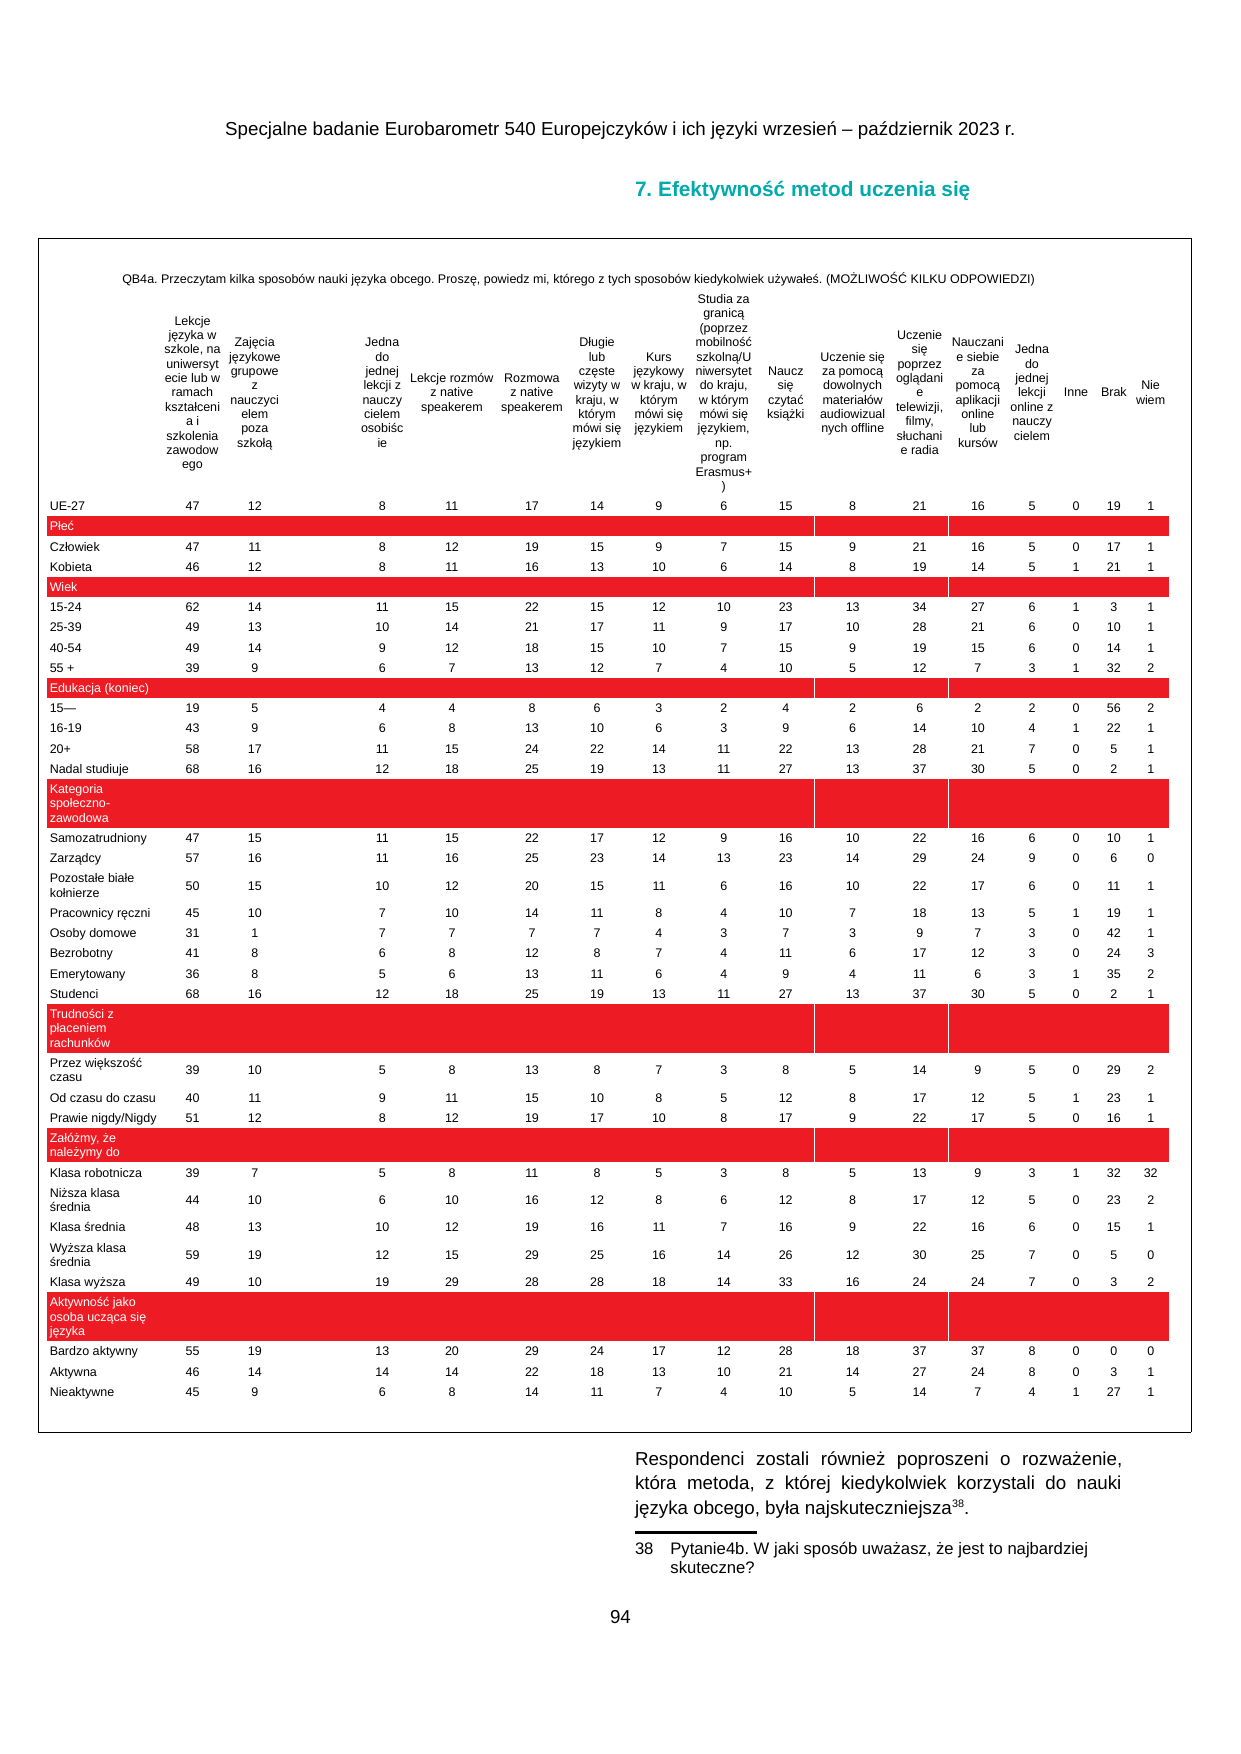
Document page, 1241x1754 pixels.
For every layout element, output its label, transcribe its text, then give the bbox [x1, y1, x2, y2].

table_cell 18 [407, 984, 496, 1004]
table_cell [284, 1162, 357, 1182]
table_cell 8 [407, 1162, 496, 1182]
table_cell 7 [357, 903, 407, 923]
table_cell 2 [1095, 984, 1132, 1004]
table_cell 5 [1007, 1087, 1057, 1107]
table_cell 6 [815, 943, 890, 963]
table_cell 6 [407, 963, 496, 983]
table_cell 25 [496, 759, 567, 779]
table_cell 8 [567, 1162, 627, 1182]
table_cell 22 [496, 828, 567, 848]
table_cell [225, 1292, 284, 1341]
table_cell 1 [1132, 637, 1169, 657]
table_cell 13 [815, 738, 890, 758]
table_cell 5 [357, 963, 407, 983]
table_cell Niższa klasa średnia [47, 1183, 160, 1217]
table_cell [627, 1004, 691, 1053]
table_cell [284, 1183, 357, 1217]
table_cell [756, 516, 814, 536]
table_cell 23 [756, 597, 814, 617]
table_cell Naucz się czytać książki [756, 289, 814, 496]
table_cell [756, 779, 814, 828]
table_cell [1132, 1292, 1169, 1341]
table_cell 8 [567, 943, 627, 963]
table_cell 14 [357, 1361, 407, 1381]
table_cell 37 [890, 1341, 948, 1361]
table_cell 30 [949, 759, 1007, 779]
table_cell [567, 779, 627, 828]
table_cell [284, 1292, 357, 1341]
table_cell 16 [627, 1237, 691, 1272]
table_cell 3 [1007, 1162, 1057, 1182]
table_cell 1 [1057, 718, 1095, 738]
table_cell [1057, 577, 1095, 597]
table_cell Bardzo aktywny [47, 1341, 160, 1361]
table_cell 5 [815, 1162, 890, 1182]
table_cell [1095, 1292, 1132, 1341]
table_cell [284, 738, 357, 758]
table_cell 17 [1095, 536, 1132, 556]
table_cell 1 [1132, 617, 1169, 637]
table_cell [756, 1292, 814, 1341]
table_cell 12 [627, 828, 691, 848]
table_cell 11 [357, 738, 407, 758]
table_cell [1095, 1128, 1132, 1162]
table_cell 15 [407, 828, 496, 848]
table_cell 18 [496, 637, 567, 657]
table_cell 2 [949, 698, 1007, 718]
table_cell 1 [1132, 828, 1169, 848]
table_cell 8 [627, 1183, 691, 1217]
table_cell 14 [890, 1381, 948, 1402]
table_cell 11 [1095, 868, 1132, 903]
table_cell 16 [949, 496, 1007, 516]
table_cell 9 [225, 1381, 284, 1402]
table_cell 5 [357, 1053, 407, 1087]
table_cell 3 [691, 718, 756, 738]
table_cell 6 [890, 698, 948, 718]
table_cell 0 [1057, 496, 1095, 516]
table_cell 11 [567, 903, 627, 923]
table_cell 1 [1132, 868, 1169, 903]
table_cell 15 [407, 1237, 496, 1272]
table_cell 6 [357, 658, 407, 678]
table_cell 3 [1007, 923, 1057, 943]
table_cell 13 [627, 1361, 691, 1381]
table_cell [627, 779, 691, 828]
table_cell 9 [357, 1087, 407, 1107]
table_cell 19 [890, 556, 948, 577]
table_cell [756, 1128, 814, 1162]
table_cell [225, 1128, 284, 1162]
table_cell 16-19 [47, 718, 160, 738]
table_cell 37 [890, 759, 948, 779]
table_cell [627, 678, 691, 698]
table_cell 28 [496, 1272, 567, 1292]
table_cell [1057, 1128, 1095, 1162]
table_cell 8 [357, 496, 407, 516]
table_cell [284, 536, 357, 556]
table_cell 3 [1007, 658, 1057, 678]
table_cell 12 [691, 1341, 756, 1361]
table_cell 12 [890, 658, 948, 678]
table_cell 8 [496, 698, 567, 718]
table_cell 7 [357, 923, 407, 943]
table_cell 14 [225, 597, 284, 617]
table_cell [357, 1128, 407, 1162]
table_cell 1 [1057, 658, 1095, 678]
table_cell 16 [949, 828, 1007, 848]
table_cell 10 [815, 828, 890, 848]
table_cell [1057, 779, 1095, 828]
table_cell 23 [567, 848, 627, 868]
table_cell 49 [160, 1272, 225, 1292]
table_cell [284, 289, 357, 496]
table_cell 17 [949, 1108, 1007, 1128]
table_cell 18 [407, 759, 496, 779]
table_cell [160, 1292, 225, 1341]
table_cell 12 [496, 943, 567, 963]
table_cell 0 [1057, 698, 1095, 718]
table_cell 55 [160, 1341, 225, 1361]
table_cell [284, 698, 357, 718]
table_cell 17 [496, 496, 567, 516]
table_cell Uczenie się za pomocą dowolnych materiałów audiowizualnych offline [815, 289, 890, 496]
table_cell 1 [225, 923, 284, 943]
table_cell 32 [1132, 1162, 1169, 1182]
table_cell Nauczanie siebie za pomocą aplikacji online lub kursów [949, 289, 1007, 496]
table_cell [225, 577, 284, 597]
table_cell 14 [949, 556, 1007, 577]
table_cell [407, 1292, 496, 1341]
table_cell 9 [627, 536, 691, 556]
table_cell [1095, 1004, 1132, 1053]
table_cell 57 [160, 848, 225, 868]
table_cell 16 [815, 1272, 890, 1292]
table_cell 5 [691, 1087, 756, 1107]
text Pytanie4b. W jaki sposób uważasz, że jest to najbardziej skuteczne? [635, 1538, 1122, 1577]
table_cell [1007, 779, 1057, 828]
table_cell 11 [756, 943, 814, 963]
table_cell 21 [949, 738, 1007, 758]
table_cell Lekcje rozmów z native speakerem [407, 289, 496, 496]
table_cell 2 [1132, 658, 1169, 678]
table_cell 18 [567, 1361, 627, 1381]
table_cell [949, 1004, 1007, 1053]
table_cell 16 [496, 556, 567, 577]
table_cell [407, 779, 496, 828]
table_cell 6 [691, 868, 756, 903]
table_cell [567, 1128, 627, 1162]
table_cell 7 [691, 1217, 756, 1237]
table_cell 24 [1095, 943, 1132, 963]
table_cell 6 [815, 718, 890, 738]
table_cell 4 [691, 943, 756, 963]
table_cell 8 [756, 1162, 814, 1182]
table_cell 0 [1132, 848, 1169, 868]
table_cell 1 [1132, 923, 1169, 943]
table_cell 9 [949, 1053, 1007, 1087]
table_cell 6 [627, 718, 691, 738]
table_cell [160, 577, 225, 597]
table_cell 1 [1132, 759, 1169, 779]
table_cell 12 [949, 943, 1007, 963]
table_cell 18 [815, 1341, 890, 1361]
table_cell 3 [627, 698, 691, 718]
table_cell 10 [949, 718, 1007, 738]
table_cell 13 [627, 759, 691, 779]
table_cell 22 [567, 738, 627, 758]
table_cell 7 [407, 658, 496, 678]
table_cell 4 [691, 963, 756, 983]
table_cell 19 [496, 1217, 567, 1237]
table_cell 13 [815, 759, 890, 779]
table_cell 14 [691, 1272, 756, 1292]
table_cell [1007, 1004, 1057, 1053]
table_cell [225, 1004, 284, 1053]
table_cell Przez większość czasu [47, 1053, 160, 1087]
table_cell [160, 516, 225, 536]
table_cell 22 [496, 597, 567, 617]
table_cell 17 [756, 617, 814, 637]
table_cell 19 [160, 698, 225, 718]
table_header [47, 269, 119, 289]
table_cell [691, 779, 756, 828]
table_cell 7 [691, 536, 756, 556]
table_cell 11 [691, 984, 756, 1004]
table_cell Bezrobotny [47, 943, 160, 963]
table_cell Samozatrudniony [47, 828, 160, 848]
table_cell Brak [1095, 289, 1132, 496]
table_cell 10 [225, 1272, 284, 1292]
table_cell 13 [496, 658, 567, 678]
table_cell [284, 617, 357, 637]
table_cell 8 [407, 1381, 496, 1402]
table_cell [815, 577, 890, 597]
table_cell 1 [1132, 738, 1169, 758]
table_cell 11 [407, 556, 496, 577]
table_cell 3 [691, 1162, 756, 1182]
table_cell 15 [756, 536, 814, 556]
table_cell 9 [691, 828, 756, 848]
table_cell 10 [357, 868, 407, 903]
table_cell 11 [567, 963, 627, 983]
table_cell 25 [567, 1237, 627, 1272]
table_cell 17 [949, 868, 1007, 903]
table_cell 6 [357, 1183, 407, 1217]
table_cell 3 [1007, 943, 1057, 963]
table_cell 6 [1007, 597, 1057, 617]
table_cell 1 [1132, 536, 1169, 556]
table_cell 24 [496, 738, 567, 758]
table_cell 9 [225, 658, 284, 678]
table_cell 68 [160, 759, 225, 779]
table_cell Studia za granicą (poprzez mobilność szkolną/Uniwersytet do kraju, w którym mówi się językiem, np. program Erasmus+) [691, 289, 756, 496]
table_cell 16 [756, 1217, 814, 1237]
table_cell 24 [567, 1341, 627, 1361]
table_cell [1057, 1292, 1095, 1341]
table_cell 39 [160, 1162, 225, 1182]
table_cell [284, 1361, 357, 1381]
table_cell 48 [160, 1217, 225, 1237]
table_cell [627, 516, 691, 536]
table_cell Trudności z płaceniem rachunków [47, 1004, 160, 1053]
table_cell 0 [1057, 1237, 1095, 1272]
table_cell 13 [496, 718, 567, 738]
table_cell 16 [225, 759, 284, 779]
table_cell [890, 1292, 948, 1341]
table_cell [627, 1292, 691, 1341]
table_cell 2 [1132, 1053, 1169, 1087]
table_cell 11 [407, 496, 496, 516]
table_cell Studenci [47, 984, 160, 1004]
table_cell [284, 923, 357, 943]
table_cell Pozostałe białe kołnierze [47, 868, 160, 903]
table_cell 11 [627, 617, 691, 637]
table_cell [890, 516, 948, 536]
table_cell 20+ [47, 738, 160, 758]
table_cell 2 [815, 698, 890, 718]
table_cell 2 [1132, 963, 1169, 983]
table_cell 49 [160, 637, 225, 657]
table_cell 10 [756, 1381, 814, 1402]
table_cell 17 [890, 1183, 948, 1217]
table_cell 9 [627, 496, 691, 516]
table_cell 10 [691, 597, 756, 617]
table_cell 12 [815, 1237, 890, 1272]
table_cell 3 [691, 1053, 756, 1087]
table_cell 9 [756, 718, 814, 738]
table_cell 12 [567, 1183, 627, 1217]
table_cell [1057, 1004, 1095, 1053]
table_cell 27 [1095, 1381, 1132, 1402]
table_cell [949, 678, 1007, 698]
table_header QB4a. Przeczytam kilka sposobów nauki języka obcego. Proszę, powiedz mi, którego z tych sposobów kiedykolwiek używałeś. (MOŻLIWOŚĆ KILKU ODPOWIEDZI) [119, 269, 1057, 289]
table_cell Zarządcy [47, 848, 160, 868]
table_cell [627, 1128, 691, 1162]
table_cell 32 [1095, 658, 1132, 678]
table_cell 8 [357, 536, 407, 556]
table_cell Osoby domowe [47, 923, 160, 943]
table_cell 13 [890, 1162, 948, 1182]
table_cell 15 [567, 536, 627, 556]
table_cell 29 [890, 848, 948, 868]
table_cell 21 [890, 536, 948, 556]
table_cell 13 [496, 1053, 567, 1087]
table_cell [225, 678, 284, 698]
table_cell 2 [1132, 1272, 1169, 1292]
table_cell 16 [407, 848, 496, 868]
table_cell 17 [225, 738, 284, 758]
table_cell 8 [756, 1053, 814, 1087]
table_cell 12 [407, 868, 496, 903]
table_cell 15 [756, 496, 814, 516]
table_cell Nadal studiuje [47, 759, 160, 779]
table_cell 2 [1132, 1183, 1169, 1217]
table_cell [496, 779, 567, 828]
table_cell 0 [1095, 1341, 1132, 1361]
table_cell 6 [949, 963, 1007, 983]
table_cell UE-27 [47, 496, 160, 516]
table_cell Zajęcia językowe grupowe z nauczycielem poza szkołą [225, 289, 284, 496]
table_cell 15 [949, 637, 1007, 657]
table_cell 7 [627, 1381, 691, 1402]
text Respondenci zostali również poproszeni o rozważenie, która metoda, z której kiedykolwiek korzystali do nauki języka obcego, była najskuteczniejsza. [635, 1433, 1122, 1518]
table_cell 12 [225, 496, 284, 516]
subtitle 7. Efektywność metod uczenia się [635, 177, 1122, 201]
table_cell 14 [567, 496, 627, 516]
table_cell 28 [567, 1272, 627, 1292]
table_cell Klasa robotnicza [47, 1162, 160, 1182]
table_cell [1095, 678, 1132, 698]
table_cell 12 [357, 759, 407, 779]
table_cell 5 [1007, 903, 1057, 923]
table_cell 24 [890, 1272, 948, 1292]
table_cell [284, 496, 357, 516]
table_cell [284, 556, 357, 577]
table_cell 13 [357, 1341, 407, 1361]
table_cell 0 [1057, 617, 1095, 637]
table_cell 7 [1007, 1237, 1057, 1272]
table_cell [815, 1004, 890, 1053]
table_cell 14 [225, 1361, 284, 1381]
table_cell 50 [160, 868, 225, 903]
table_cell 5 [357, 1162, 407, 1182]
table_cell [1132, 1004, 1169, 1053]
table_cell [691, 1128, 756, 1162]
table_cell 1 [1132, 1217, 1169, 1237]
table_cell 13 [225, 1217, 284, 1237]
table_cell [284, 637, 357, 657]
table_cell [567, 516, 627, 536]
table_cell 18 [890, 903, 948, 923]
table_cell 19 [225, 1237, 284, 1272]
table_cell 14 [890, 1053, 948, 1087]
table_cell [496, 1292, 567, 1341]
table_cell Uczenie się poprzez oglądanie telewizji, filmy, słuchanie radia [890, 289, 948, 496]
table_cell Klasa średnia [47, 1217, 160, 1237]
table_cell Długie lub częste wizyty w kraju, w którym mówi się językiem [567, 289, 627, 496]
table_cell [691, 516, 756, 536]
table_cell 20 [407, 1341, 496, 1361]
table_cell 15 [407, 597, 496, 617]
table_cell 10 [407, 1183, 496, 1217]
table_cell 6 [691, 1183, 756, 1217]
table_cell [890, 577, 948, 597]
table_cell 27 [890, 1361, 948, 1381]
table_cell 14 [225, 637, 284, 657]
table_cell Jedna do jednej lekcji z nauczycielem osobiście [357, 289, 407, 496]
table_cell 0 [1057, 1272, 1095, 1292]
table_cell 37 [949, 1341, 1007, 1361]
table_cell [225, 516, 284, 536]
table_cell 29 [496, 1237, 567, 1272]
table_cell 1 [1132, 984, 1169, 1004]
table_cell 9 [949, 1162, 1007, 1182]
table_cell 30 [890, 1237, 948, 1272]
table_cell 19 [496, 1108, 567, 1128]
table_cell 4 [1007, 718, 1057, 738]
table_cell [1132, 779, 1169, 828]
table_cell 21 [496, 617, 567, 637]
table_cell 12 [407, 1217, 496, 1237]
table_cell 10 [627, 556, 691, 577]
table_cell 14 [627, 738, 691, 758]
table_cell [357, 779, 407, 828]
table_cell [284, 1217, 357, 1237]
table_cell 16 [496, 1183, 567, 1217]
table_cell 11 [890, 963, 948, 983]
table_cell 29 [1095, 1053, 1132, 1087]
table_cell Pracownicy ręczni [47, 903, 160, 923]
table_cell 17 [567, 617, 627, 637]
table_cell 1 [1057, 556, 1095, 577]
table_cell 0 [1057, 828, 1095, 848]
table_cell 44 [160, 1183, 225, 1217]
table_cell 8 [407, 718, 496, 738]
table_cell 15 [567, 597, 627, 617]
table_cell [284, 658, 357, 678]
table_cell 11 [357, 597, 407, 617]
table_cell 9 [225, 718, 284, 738]
table_cell [890, 1004, 948, 1053]
table_cell 10 [756, 658, 814, 678]
table_cell 11 [627, 1217, 691, 1237]
table_cell 7 [815, 903, 890, 923]
table_cell 8 [627, 903, 691, 923]
table_cell 14 [1095, 637, 1132, 657]
table_cell 17 [627, 1341, 691, 1361]
table_cell 14 [756, 556, 814, 577]
table_cell 7 [1007, 1272, 1057, 1292]
table_cell [567, 1292, 627, 1341]
table_cell 5 [1095, 738, 1132, 758]
table_cell 0 [1057, 1361, 1095, 1381]
table_cell [284, 779, 357, 828]
table_cell 4 [691, 903, 756, 923]
table_cell [1007, 577, 1057, 597]
table_cell 30 [949, 984, 1007, 1004]
table_cell [815, 779, 890, 828]
table_cell [284, 848, 357, 868]
table_cell Kobieta [47, 556, 160, 577]
table_cell [284, 1128, 357, 1162]
table_cell 15 [407, 738, 496, 758]
table_cell 8 [815, 1183, 890, 1217]
table_cell [357, 1004, 407, 1053]
table_cell [890, 779, 948, 828]
table_cell 6 [357, 943, 407, 963]
table_cell Edukacja (koniec) [47, 678, 160, 698]
table_cell 6 [1007, 828, 1057, 848]
table_cell 8 [627, 1087, 691, 1107]
table_cell 15 [567, 868, 627, 903]
table_cell 10 [225, 1183, 284, 1217]
table_cell 7 [949, 658, 1007, 678]
table_cell 23 [1095, 1087, 1132, 1107]
table_cell 6 [1095, 848, 1132, 868]
table_cell 55 + [47, 658, 160, 678]
table_cell [284, 1237, 357, 1272]
table_cell 11 [627, 868, 691, 903]
table_cell [160, 779, 225, 828]
table_cell 22 [756, 738, 814, 758]
table_cell 5 [1007, 496, 1057, 516]
table_header [1095, 269, 1132, 289]
table_cell 6 [627, 963, 691, 983]
table_cell 58 [160, 738, 225, 758]
table_cell 9 [890, 923, 948, 943]
table_cell 36 [160, 963, 225, 983]
table_cell 8 [691, 1108, 756, 1128]
table_cell [691, 678, 756, 698]
table_cell 5 [1007, 536, 1057, 556]
table_cell 17 [890, 943, 948, 963]
table_cell [890, 678, 948, 698]
table_cell 11 [357, 828, 407, 848]
table_cell 6 [691, 556, 756, 577]
table_cell 12 [357, 984, 407, 1004]
table_cell 21 [1095, 556, 1132, 577]
table_cell 0 [1057, 738, 1095, 758]
table_cell 43 [160, 718, 225, 738]
table_cell Emerytowany [47, 963, 160, 983]
table_cell 8 [1007, 1361, 1057, 1381]
table_cell Rozmowa z native speakerem [496, 289, 567, 496]
table_cell 1 [1057, 597, 1095, 617]
table_cell 1 [1132, 496, 1169, 516]
table_cell [160, 678, 225, 698]
table_cell 25 [496, 848, 567, 868]
table_cell 5 [225, 698, 284, 718]
table_cell Nieaktywne [47, 1381, 160, 1402]
table_cell 17 [756, 1108, 814, 1128]
table_cell 15-24 [47, 597, 160, 617]
table_cell 29 [496, 1341, 567, 1361]
table_cell [756, 678, 814, 698]
table_cell 9 [691, 617, 756, 637]
table_cell 1 [1132, 556, 1169, 577]
table_cell 19 [225, 1341, 284, 1361]
table_cell [496, 577, 567, 597]
table_cell [284, 718, 357, 738]
table_cell [1132, 577, 1169, 597]
table_cell 14 [815, 848, 890, 868]
table_cell 7 [407, 923, 496, 943]
table_cell 39 [160, 658, 225, 678]
table_cell [815, 516, 890, 536]
table_cell 7 [691, 637, 756, 657]
table_cell 5 [1007, 984, 1057, 1004]
table_cell 3 [1095, 597, 1132, 617]
table_cell 0 [1132, 1341, 1169, 1361]
table_cell 11 [567, 1381, 627, 1402]
table_cell [1132, 678, 1169, 698]
table_cell 1 [1132, 903, 1169, 923]
table_cell 16 [756, 828, 814, 848]
table_cell 0 [1057, 984, 1095, 1004]
table_cell [407, 678, 496, 698]
table_cell 20 [496, 868, 567, 903]
table_cell 11 [407, 1087, 496, 1107]
table_cell 4 [407, 698, 496, 718]
table_cell 13 [567, 556, 627, 577]
table_cell [949, 516, 1007, 536]
table_cell 0 [1057, 1108, 1095, 1128]
table_cell 13 [815, 984, 890, 1004]
table_cell 13 [815, 597, 890, 617]
table_cell 4 [691, 1381, 756, 1402]
table_cell 47 [160, 496, 225, 516]
table_cell 6 [691, 496, 756, 516]
table_cell [496, 1004, 567, 1053]
table_cell [160, 1128, 225, 1162]
table_cell 12 [407, 1108, 496, 1128]
table_cell [949, 577, 1007, 597]
table_cell 13 [225, 617, 284, 637]
table_cell 16 [225, 848, 284, 868]
table_cell [284, 1341, 357, 1361]
table_cell 1 [1057, 1162, 1095, 1182]
table_cell 39 [160, 1053, 225, 1087]
table_cell 33 [756, 1272, 814, 1292]
table_cell 19 [890, 637, 948, 657]
table_cell Lekcje języka w szkole, na uniwersytecie lub w ramach kształcenia i szkolenia zawodowego [160, 289, 225, 496]
table_cell [284, 828, 357, 848]
table_cell 4 [691, 658, 756, 678]
table_cell 45 [160, 903, 225, 923]
table_cell 9 [756, 963, 814, 983]
table_cell 3 [815, 923, 890, 943]
table_cell 0 [1057, 868, 1095, 903]
table_cell [357, 577, 407, 597]
table_cell 35 [1095, 963, 1132, 983]
text [635, 213, 1122, 238]
table_cell [1132, 1128, 1169, 1162]
table_cell [407, 577, 496, 597]
table_cell 34 [890, 597, 948, 617]
table_cell 14 [691, 1237, 756, 1272]
table_cell 21 [756, 1361, 814, 1381]
table_header [1057, 269, 1095, 289]
table_cell 8 [567, 1053, 627, 1087]
table_cell 10 [407, 903, 496, 923]
table_cell [284, 1381, 357, 1402]
table_cell 11 [691, 759, 756, 779]
table_cell 0 [1057, 943, 1095, 963]
table_cell 37 [890, 984, 948, 1004]
table_cell 5 [815, 1381, 890, 1402]
table_cell 11 [225, 536, 284, 556]
table_cell 8 [357, 1108, 407, 1128]
table_cell 9 [815, 1108, 890, 1128]
table_cell 25 [496, 984, 567, 1004]
table_cell [284, 597, 357, 617]
table_cell 18 [627, 1272, 691, 1292]
table_cell [949, 1128, 1007, 1162]
table_cell [691, 1004, 756, 1053]
table_cell 16 [567, 1217, 627, 1237]
table_cell [815, 1128, 890, 1162]
table_cell 17 [567, 828, 627, 848]
table_cell [284, 984, 357, 1004]
table_cell 8 [1007, 1341, 1057, 1361]
table_cell 40 [160, 1087, 225, 1107]
table_cell [756, 1004, 814, 1053]
table_cell 22 [890, 1217, 948, 1237]
table_cell 49 [160, 617, 225, 637]
table_cell 14 [815, 1361, 890, 1381]
table_cell 10 [815, 868, 890, 903]
table_cell 27 [756, 759, 814, 779]
table_cell 10 [567, 718, 627, 738]
table_cell 14 [407, 1361, 496, 1381]
table_cell 5 [1007, 759, 1057, 779]
table_cell Kurs językowy w kraju, w którym mówi się językiem [627, 289, 691, 496]
table_cell [357, 516, 407, 536]
table_cell 1 [1057, 903, 1095, 923]
table_cell 10 [1095, 828, 1132, 848]
table_cell 10 [756, 903, 814, 923]
table_cell 68 [160, 984, 225, 1004]
table_cell 23 [756, 848, 814, 868]
table_cell [284, 678, 357, 698]
table_cell 45 [160, 1381, 225, 1402]
table_cell [1095, 516, 1132, 536]
table_cell 7 [225, 1162, 284, 1182]
table_cell [949, 1292, 1007, 1341]
table_cell 6 [1007, 637, 1057, 657]
table_cell 13 [627, 984, 691, 1004]
table_cell 27 [949, 597, 1007, 617]
table_cell 6 [357, 1381, 407, 1402]
table_cell 51 [160, 1108, 225, 1128]
table_cell 16 [1095, 1108, 1132, 1128]
table_cell [160, 1004, 225, 1053]
table_cell 12 [225, 1108, 284, 1128]
table_cell [1007, 516, 1057, 536]
table_cell 12 [949, 1183, 1007, 1217]
table_cell 22 [890, 868, 948, 903]
table_cell 2 [1007, 698, 1057, 718]
table_cell 11 [496, 1162, 567, 1182]
table_cell 9 [815, 1217, 890, 1237]
table_cell [567, 678, 627, 698]
table_cell 26 [756, 1237, 814, 1272]
table_cell 2 [1132, 698, 1169, 718]
table_cell 7 [627, 1053, 691, 1087]
table_cell [47, 289, 160, 496]
table_cell 56 [1095, 698, 1132, 718]
table_cell 5 [627, 1162, 691, 1182]
table_cell [284, 516, 357, 536]
table_cell 6 [567, 698, 627, 718]
table_cell 6 [357, 718, 407, 738]
table_cell 1 [1132, 1381, 1169, 1402]
table_cell 15 [225, 828, 284, 848]
table_cell [407, 1004, 496, 1053]
table_cell 6 [1007, 617, 1057, 637]
table_cell 1 [1132, 718, 1169, 738]
table_cell 9 [1007, 848, 1057, 868]
table_cell 10 [815, 617, 890, 637]
table_cell 27 [756, 984, 814, 1004]
table_cell 21 [890, 496, 948, 516]
table_cell [949, 779, 1007, 828]
table_cell 5 [1007, 1183, 1057, 1217]
table_cell [225, 779, 284, 828]
table_cell 10 [567, 1087, 627, 1107]
table_cell [496, 1128, 567, 1162]
table_cell 16 [949, 536, 1007, 556]
table_cell Prawie nigdy/Nigdy [47, 1108, 160, 1128]
table_cell 19 [1095, 903, 1132, 923]
table_cell [691, 1292, 756, 1341]
table_cell 0 [1132, 1237, 1169, 1272]
table_cell 59 [160, 1237, 225, 1272]
table_cell 7 [567, 923, 627, 943]
table_cell [284, 963, 357, 983]
table_cell [284, 1272, 357, 1292]
table_cell 4 [1007, 1381, 1057, 1402]
table_cell 2 [691, 698, 756, 718]
table_cell 0 [1057, 1341, 1095, 1361]
table_cell 10 [1095, 617, 1132, 637]
table_cell [1132, 516, 1169, 536]
table_cell 14 [496, 1381, 567, 1402]
table_cell 10 [225, 1053, 284, 1087]
table_cell [284, 868, 357, 903]
table_cell 42 [1095, 923, 1132, 943]
table_cell 8 [225, 963, 284, 983]
table_cell 5 [1095, 1237, 1132, 1272]
table_cell Klasa wyższa [47, 1272, 160, 1292]
table_cell 3 [691, 923, 756, 943]
table_cell 9 [815, 637, 890, 657]
table_cell 28 [890, 617, 948, 637]
table_cell 17 [567, 1108, 627, 1128]
table_cell 0 [1057, 1053, 1095, 1087]
table_cell [890, 1128, 948, 1162]
table_cell Nie wiem [1132, 289, 1169, 496]
table_cell 22 [496, 1361, 567, 1381]
table_cell 10 [357, 617, 407, 637]
table_cell 7 [949, 1381, 1007, 1402]
table_cell [567, 1004, 627, 1053]
table_cell 2 [1095, 759, 1132, 779]
table_cell 7 [756, 923, 814, 943]
table_cell 12 [756, 1087, 814, 1107]
table_cell 3 [1095, 1361, 1132, 1381]
table_cell [1007, 678, 1057, 698]
table_cell [815, 678, 890, 698]
table_cell 24 [949, 848, 1007, 868]
table_cell 10 [627, 637, 691, 657]
table_cell 47 [160, 828, 225, 848]
table_cell 9 [357, 637, 407, 657]
table_cell [756, 577, 814, 597]
table_cell 12 [627, 597, 691, 617]
table_cell 28 [890, 738, 948, 758]
table_cell 28 [756, 1341, 814, 1361]
table_cell 16 [225, 984, 284, 1004]
table_cell 22 [890, 828, 948, 848]
table_cell [1057, 516, 1095, 536]
table_cell 5 [815, 1053, 890, 1087]
table_cell Inne [1057, 289, 1095, 496]
table_cell 14 [627, 848, 691, 868]
table_cell 0 [1057, 637, 1095, 657]
table_cell [284, 1004, 357, 1053]
table_cell [284, 759, 357, 779]
table_cell 10 [357, 1217, 407, 1237]
table_cell 6 [1007, 1217, 1057, 1237]
table_cell 17 [890, 1087, 948, 1107]
table_cell [496, 678, 567, 698]
table_cell 4 [357, 698, 407, 718]
table_cell [1007, 1128, 1057, 1162]
table_cell 46 [160, 1361, 225, 1381]
table_cell [1007, 1292, 1057, 1341]
table_cell 11 [357, 848, 407, 868]
table_cell 15— [47, 698, 160, 718]
table_cell 6 [1007, 868, 1057, 903]
table_cell [357, 1292, 407, 1341]
table_cell 19 [496, 536, 567, 556]
table_cell 13 [496, 963, 567, 983]
table_cell 40-54 [47, 637, 160, 657]
table_cell 7 [627, 943, 691, 963]
table_cell Wiek [47, 577, 160, 597]
table_cell [284, 577, 357, 597]
table_cell [1095, 779, 1132, 828]
table_cell 47 [160, 536, 225, 556]
table_cell 1 [1132, 1108, 1169, 1128]
table_cell 8 [357, 556, 407, 577]
table_cell 0 [1057, 848, 1095, 868]
table_cell 5 [1007, 1108, 1057, 1128]
table_cell 24 [949, 1272, 1007, 1292]
table_cell 8 [407, 1053, 496, 1087]
table_cell 7 [1007, 738, 1057, 758]
table_header [1132, 269, 1169, 289]
table_cell 10 [691, 1361, 756, 1381]
table_cell 5 [1007, 1053, 1057, 1087]
table_cell 10 [627, 1108, 691, 1128]
table_cell 7 [496, 923, 567, 943]
table_cell 15 [567, 637, 627, 657]
table_cell [407, 1128, 496, 1162]
table_cell 19 [567, 759, 627, 779]
table_cell [284, 943, 357, 963]
table_cell 5 [815, 658, 890, 678]
table_cell 3 [1132, 943, 1169, 963]
table_cell 24 [949, 1361, 1007, 1381]
table_cell 19 [567, 984, 627, 1004]
table_cell 12 [407, 536, 496, 556]
table_cell 3 [1095, 1272, 1132, 1292]
table_cell 12 [225, 556, 284, 577]
table_cell [284, 1108, 357, 1128]
table_cell [284, 903, 357, 923]
table_cell 0 [1057, 759, 1095, 779]
table_cell 0 [1057, 1183, 1095, 1217]
table_cell Aktywność jako osoba ucząca się języka [47, 1292, 160, 1341]
table_cell 3 [1007, 963, 1057, 983]
table_cell 22 [890, 1108, 948, 1128]
table_cell 15 [225, 868, 284, 903]
table_cell Załóżmy, że należymy do [47, 1128, 160, 1162]
table_cell 14 [890, 718, 948, 738]
table_cell 32 [1095, 1162, 1132, 1182]
table_cell 15 [756, 637, 814, 657]
table_cell 41 [160, 943, 225, 963]
table_cell 10 [225, 903, 284, 923]
table_cell 1 [1057, 963, 1095, 983]
table_cell [815, 1292, 890, 1341]
table_cell 5 [1007, 556, 1057, 577]
table_cell Człowiek [47, 536, 160, 556]
table_cell 8 [815, 556, 890, 577]
table_cell 8 [815, 496, 890, 516]
table_cell 1 [1132, 1361, 1169, 1381]
table_cell [627, 577, 691, 597]
table_cell 4 [756, 698, 814, 718]
table_cell 13 [949, 903, 1007, 923]
table_cell 8 [815, 1087, 890, 1107]
table_cell 0 [1057, 923, 1095, 943]
table_cell 19 [357, 1272, 407, 1292]
table_cell 29 [407, 1272, 496, 1292]
table_cell Od czasu do czasu [47, 1087, 160, 1107]
table_cell [691, 577, 756, 597]
table_cell 12 [407, 637, 496, 657]
table_cell 11 [691, 738, 756, 758]
table_cell [567, 577, 627, 597]
table_cell 23 [1095, 1183, 1132, 1217]
table_cell 31 [160, 923, 225, 943]
table_cell 7 [949, 923, 1007, 943]
table_cell 25-39 [47, 617, 160, 637]
table_cell 14 [407, 617, 496, 637]
table_cell 12 [357, 1237, 407, 1272]
table_cell Jedna do jednej lekcji online z nauczycielem [1007, 289, 1057, 496]
table_cell 7 [627, 658, 691, 678]
table_cell 1 [1057, 1381, 1095, 1402]
table_cell 13 [691, 848, 756, 868]
table_cell 0 [1057, 536, 1095, 556]
table_cell 25 [949, 1237, 1007, 1272]
table_cell [407, 516, 496, 536]
table_cell 4 [815, 963, 890, 983]
table_cell 14 [496, 903, 567, 923]
table_cell [496, 516, 567, 536]
table_cell 62 [160, 597, 225, 617]
table_cell 1 [1057, 1087, 1095, 1107]
table_cell 19 [1095, 496, 1132, 516]
table_cell [284, 1087, 357, 1107]
table_cell 15 [496, 1087, 567, 1107]
table_cell Aktywna [47, 1361, 160, 1381]
table_cell 1 [1132, 1087, 1169, 1107]
table_cell 16 [756, 868, 814, 903]
table_cell [1095, 577, 1132, 597]
table_cell 15 [1095, 1217, 1132, 1237]
table_cell 21 [949, 617, 1007, 637]
table_cell 8 [225, 943, 284, 963]
table_cell Kategoria społeczno-zawodowa [47, 779, 160, 828]
table_cell [357, 678, 407, 698]
table_cell 4 [627, 923, 691, 943]
table_cell 11 [225, 1087, 284, 1107]
table_cell Płeć [47, 516, 160, 536]
table_cell 22 [1095, 718, 1132, 738]
table_cell [284, 1053, 357, 1087]
table_cell 12 [949, 1087, 1007, 1107]
table_cell 16 [949, 1217, 1007, 1237]
table_cell 46 [160, 556, 225, 577]
table_cell 1 [1132, 597, 1169, 617]
table_cell Wyższa klasa średnia [47, 1237, 160, 1272]
table_cell 9 [815, 536, 890, 556]
table_cell [1057, 678, 1095, 698]
table_cell 12 [756, 1183, 814, 1217]
table_cell 0 [1057, 1217, 1095, 1237]
table_cell 8 [407, 943, 496, 963]
table_cell 12 [567, 658, 627, 678]
